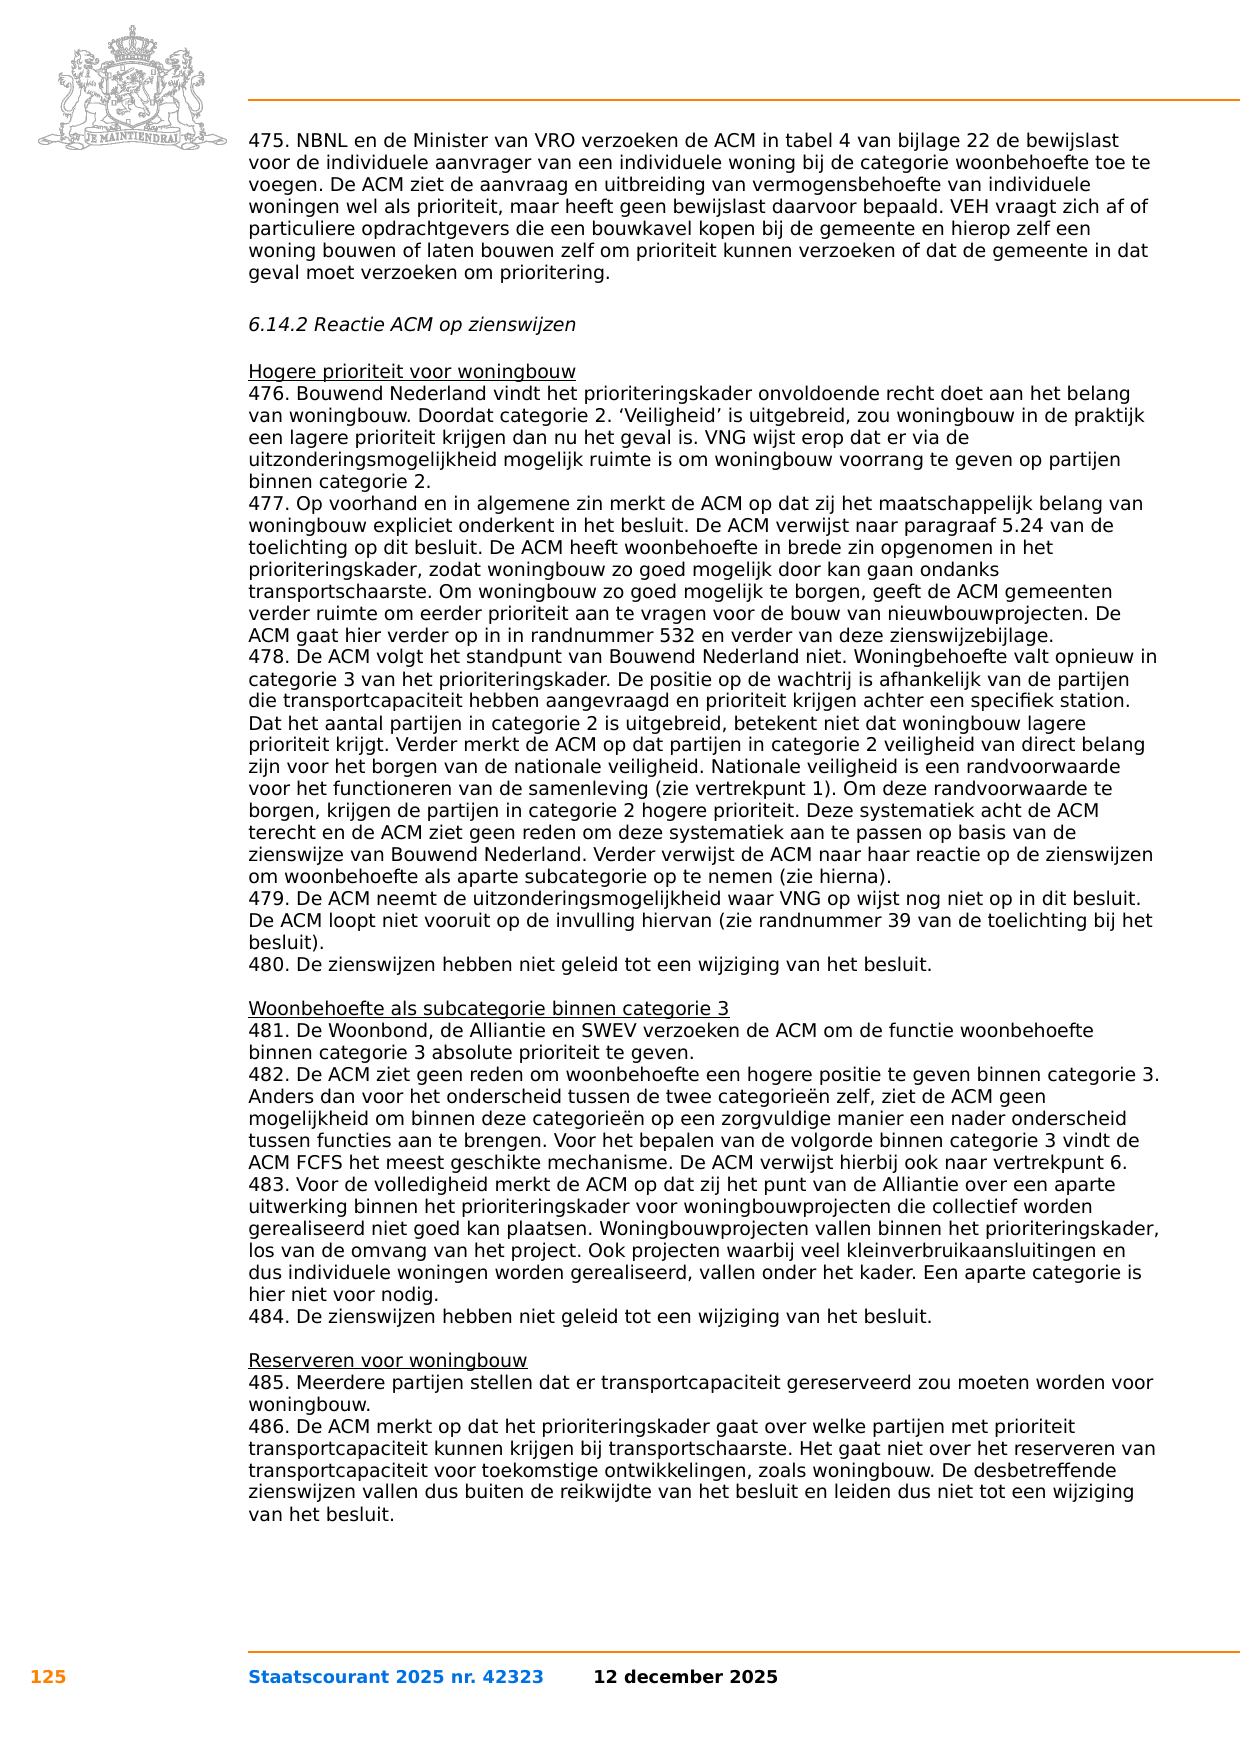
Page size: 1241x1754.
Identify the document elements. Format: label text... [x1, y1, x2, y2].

text 481. De Woonbond, de Alliantie en SWEV verzoeken de ACM om de functie woonbehoefte binnen categorie 3 absolute prioriteit te geven. [248, 1020, 1163, 1064]
subtitle Woonbehoefte als subcategorie binnen categorie 3 [248, 998, 1163, 1020]
text 485. Meerdere partijen stellen dat er transportcapaciteit gereserveerd zou moeten worden voor woningbouw. [248, 1372, 1163, 1416]
subtitle Hogere prioriteit voor woningbouw [248, 361, 1163, 383]
text 480. De zienswijzen hebben niet geleid tot een wijziging van het besluit. [248, 954, 1163, 976]
text 482. De ACM ziet geen reden om woonbehoefte een hogere positie te geven binnen categorie 3. Anders dan voor het onderscheid tussen de twee categorieën zelf, ziet de ACM geen mogelijkheid om binnen deze categorieën op een zorgvuldige manier een nader onderscheid tussen functies aan te brengen. Voor het bepalen van de volgorde binnen categorie 3 vindt de ACM FCFS het meest geschikte mechanisme. De ACM verwijst hierbij ook naar vertrekpunt 6. [248, 1064, 1163, 1174]
subtitle Reserveren voor woningbouw [248, 1349, 1163, 1372]
text 483. Voor de volledigheid merkt de ACM op dat zij het punt van de Alliantie over een aparte uitwerking binnen het prioriteringskader voor woningbouwprojecten die collectief worden gerealiseerd niet goed kan plaatsen. Woningbouwprojecten vallen binnen het prioriteringskader, los van de omvang van het project. Ook projecten waarbij veel kleinverbruikaansluitingen en dus individuele woningen worden gerealiseerd, vallen onder het kader. Een aparte categorie is hier niet voor nodig. [248, 1174, 1163, 1306]
text 476. Bouwend Nederland vindt het prioriteringskader onvoldoende recht doet aan het belang van woningbouw. Doordat categorie 2. ‘Veiligheid’ is uitgebreid, zou woningbouw in de praktijk een lagere prioriteit krijgen dan nu het geval is. VNG wijst erop dat er via de uitzonderingsmogelijkheid mogelijk ruimte is om woningbouw voorrang te geven op partijen binnen categorie 2. [248, 383, 1163, 493]
subtitle 6.14.2 Reactie ACM op zienswijzen [248, 314, 1163, 336]
text 484. De zienswijzen hebben niet geleid tot een wijziging van het besluit. [248, 1306, 1163, 1328]
text 486. De ACM merkt op dat het prioriteringskader gaat over welke partijen met prioriteit transportcapaciteit kunnen krijgen bij transportschaarste. Het gaat niet over het reserveren van transportcapaciteit voor toekomstige ontwikkelingen, zoals woningbouw. De desbetreffende zienswijzen vallen dus buiten de reikwijdte van het besluit en leiden dus niet tot een wijziging van het besluit. [248, 1416, 1163, 1525]
text 478. De ACM volgt het standpunt van Bouwend Nederland niet. Woningbehoefte valt opnieuw in categorie 3 van het prioriteringskader. De positie op de wachtrij is afhankelijk van de partijen die transportcapaciteit hebben aangevraagd en prioriteit krijgen achter een specifiek station. Dat het aantal partijen in categorie 2 is uitgebreid, betekent niet dat woningbouw lagere prioriteit krijgt. Verder merkt de ACM op dat partijen in categorie 2 veiligheid van direct belang zijn voor het borgen van de nationale veiligheid. Nationale veiligheid is een randvoorwaarde voor het functioneren van de samenleving (zie vertrekpunt 1). Om deze randvoorwaarde te borgen, krijgen de partijen in categorie 2 hogere prioriteit. Deze systematiek acht de ACM terecht en de ACM ziet geen reden om deze systematiek aan te passen op basis van de zienswijze van Bouwend Nederland. Verder verwijst de ACM naar haar reactie op de zienswijzen om woonbehoefte als aparte subcategorie op te nemen (zie hierna). [248, 646, 1163, 888]
picture [38, 25, 227, 150]
text 477. Op voorhand en in algemene zin merkt de ACM op dat zij het maatschappelijk belang van woningbouw expliciet onderkent in het besluit. De ACM verwijst naar paragraaf 5.24 van de toelichting op dit besluit. De ACM heeft woonbehoefte in brede zin opgenomen in het prioriteringskader, zodat woningbouw zo goed mogelijk door kan gaan ondanks transportschaarste. Om woningbouw zo goed mogelijk te borgen, geeft de ACM gemeenten verder ruimte om eerder prioriteit aan te vragen voor de bouw van nieuwbouwprojecten. De ACM gaat hier verder op in in randnummer 532 en verder van deze zienswijzebijlage. [248, 493, 1163, 646]
text 479. De ACM neemt de uitzonderingsmogelijkheid waar VNG op wijst nog niet op in dit besluit. De ACM loopt niet vooruit op de invulling hiervan (zie randnummer 39 van de toelichting bij het besluit). [248, 888, 1163, 954]
text 475. NBNL en de Minister van VRO verzoeken de ACM in tabel 4 van bijlage 22 de bewijslast voor de individuele aanvrager van een individuele woning bij de categorie woonbehoefte toe te voegen. De ACM ziet de aanvraag en uitbreiding van vermogensbehoefte van individuele woningen wel als prioriteit, maar heeft geen bewijslast daarvoor bepaald. VEH vraagt zich af of particuliere opdrachtgevers die een bouwkavel kopen bij de gemeente en hierop zelf een woning bouwen of laten bouwen zelf om prioriteit kunnen verzoeken of dat de gemeente in dat geval moet verzoeken om prioritering. [248, 130, 1163, 284]
